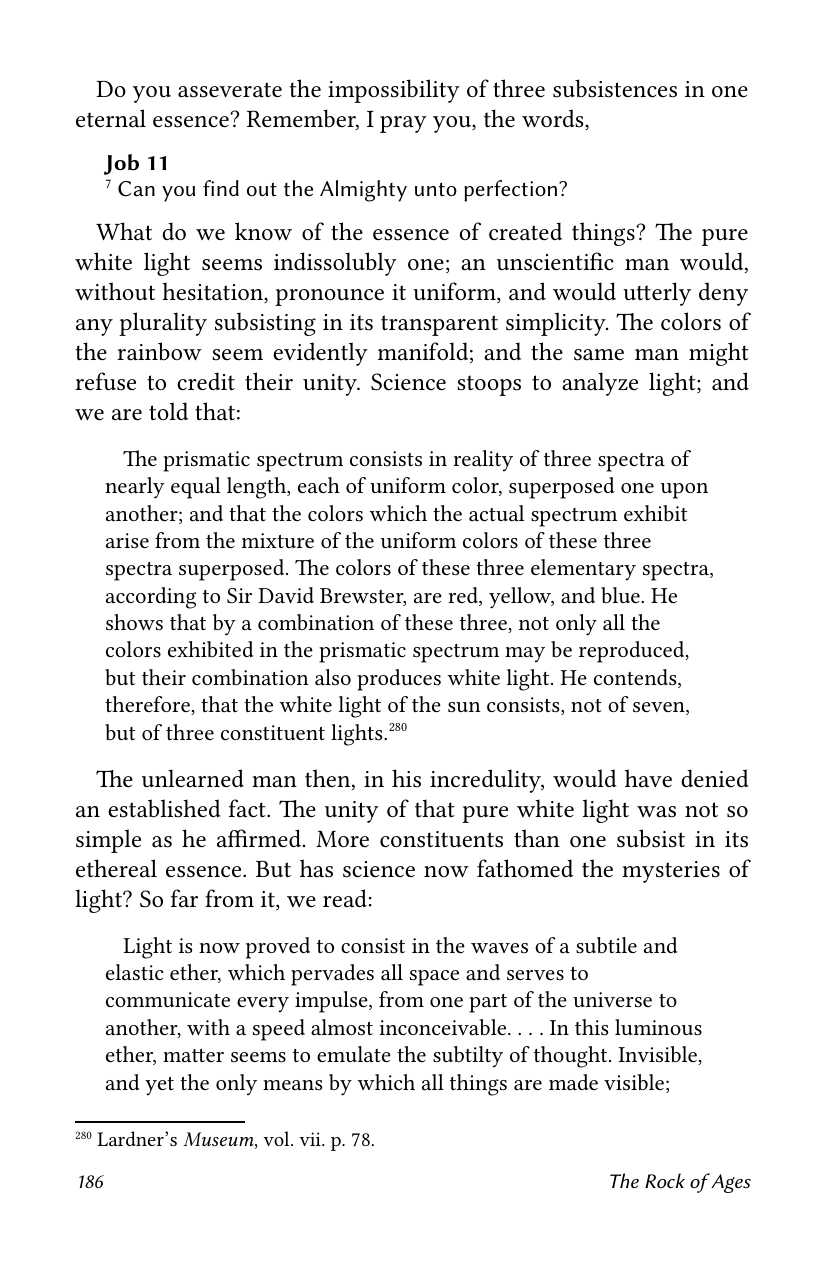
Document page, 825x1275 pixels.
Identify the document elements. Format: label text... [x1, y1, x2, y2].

text Job 11 [105, 150, 750, 176]
text The prismatic spectrum consists in reality of three spectra of nearly equal length, each of uniform color, superposed one upon another; and that the colors which the actual spectrum exhibit arise from the mixture of the uniform colors of these three spectra superposed. The colors of these three elementary spectra, according to Sir David Brewster, are red, yellow, and blue. He shows that by a combination of these three, not only all the colors exhibited in the prismatic spectrum may be reproduced, but their combination also produces white light. He contends, therefore, that the white light of the sun consists, not of seven, but of three constituent lights. [105, 446, 720, 746]
text 7 Can you find out the Almighty unto perfection? [105, 176, 720, 202]
text The unlearned man then, in his incredulity, would have denied an established fact. The unity of that pure white light was not so simple as he affirmed. More constituents than one subsist in its ethereal essence. But has science now fathomed the mysteries of light? So far from it, we read: [75, 765, 750, 913]
text What do we know of the essence of created things? The pure white light seems indissolubly one; an unscientific man would, without hesitation, pronounce it uniform, and would utterly deny any plurality subsisting in its transparent simplicity. The colors of the rainbow seem evidently manifold; and the same man might refuse to credit their unity. Science stoops to analyze light; and we are told that: [75, 218, 750, 426]
text Lardner’s Museum, vol. vii. p. 78. [75, 1128, 750, 1152]
text Do you asseverate the impossibility of three subsistences in one eternal essence? Remember, I pray you, the words, [75, 75, 750, 133]
text Light is now proved to consist in the waves of a subtile and elastic ether, which pervades all space and serves to communicate every impulse, from one part of the universe to another, with a speed almost inconceivable. . . . In this luminous ether, matter seems to emulate the subtilty of thought. Invisible, and yet the only means by which all things are made visible; [105, 932, 720, 1096]
